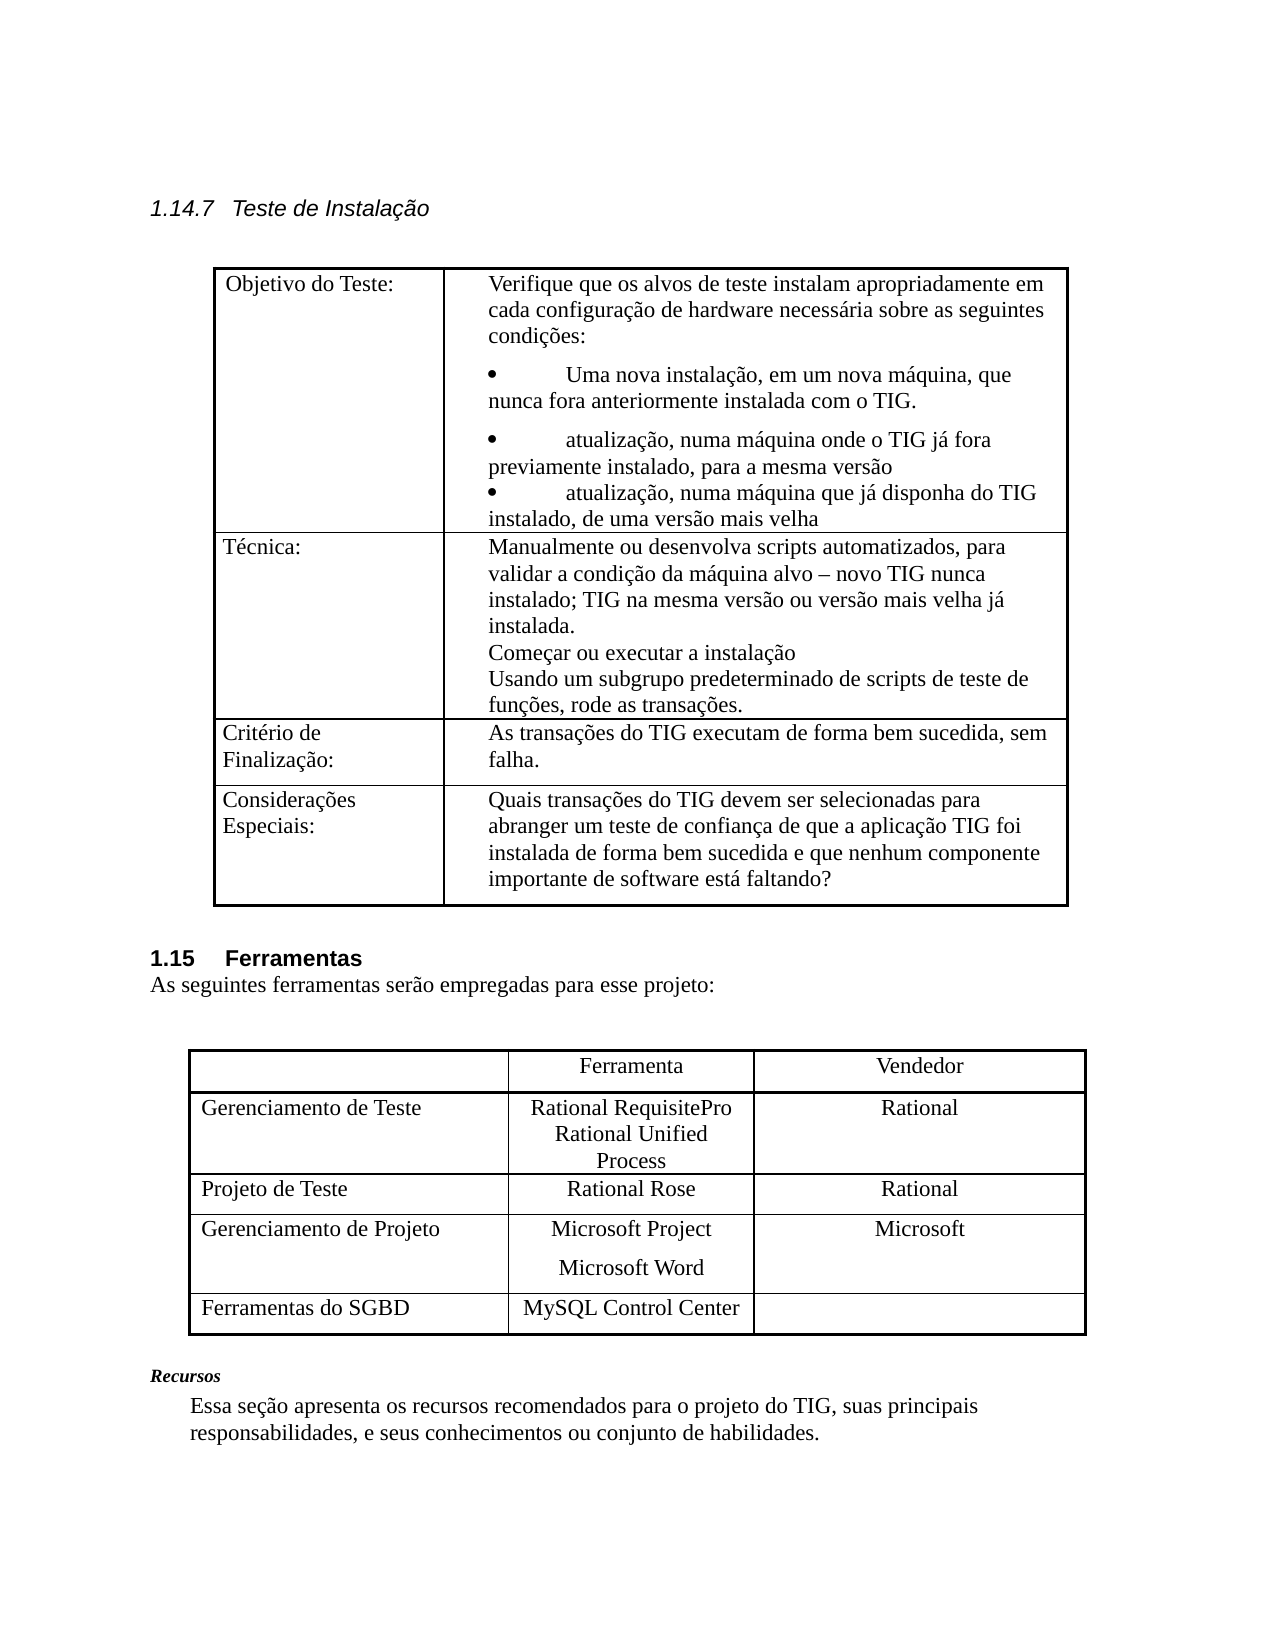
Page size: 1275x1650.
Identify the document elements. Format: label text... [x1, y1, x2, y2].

table_header Ferramenta [509, 1052, 753, 1091]
table_cell As transações do TIG executam de forma bem sucedida, sem falha. [445, 720, 1066, 785]
table_cell Gerenciamento de Teste [191, 1094, 508, 1173]
table_cell Rational RequisitePro Rational Unified Process [509, 1094, 753, 1173]
list Teste de Instalação [150, 195, 1125, 221]
table_cell Ferramentas do SGBD [191, 1294, 508, 1333]
table_cell Rational [755, 1094, 1084, 1173]
table_cell MySQL Control Center [509, 1294, 753, 1333]
table_header Vendedor [755, 1052, 1084, 1091]
subtitle Recursos [150, 1361, 1125, 1386]
table_cell Microsoft [755, 1215, 1084, 1293]
table_cell Técnica: [216, 533, 443, 718]
table_cell Projeto de Teste [191, 1175, 508, 1213]
table_cell Rational Rose [509, 1175, 753, 1213]
table_cell Critério de Finalização: [216, 720, 443, 785]
table_cell Rational [755, 1175, 1084, 1213]
table_cell Quais transações do TIG devem ser selecionadas para abranger um teste de confiança de que a aplicação TIG foi instalada de forma bem sucedida e que nenhum componente importante de software está faltando? [445, 786, 1066, 904]
list Ferramentas [150, 945, 1125, 971]
text As seguintes ferramentas serão empregadas para esse projeto: [150, 971, 1125, 997]
table_header Verifique que os alvos de teste instalam apropriadamente em cada configuração de hardware necessária sobre as seguintes condições: Uma nova instalação, em um nova máquina, que nunca fora anteriormente instalada com o TIG. atualização, numa máquina onde o TIG já fora previamente instalado, para a mesma versão atualização, numa máquina que já disponha do TIG instalado, de uma versão mais velha [445, 270, 1066, 532]
table_cell [755, 1294, 1084, 1333]
table_cell Gerenciamento de Projeto [191, 1215, 508, 1293]
table_cell Manualmente ou desenvolva scripts automatizados, para validar a condição da máquina alvo – novo TIG nunca instalado; TIG na mesma versão ou versão mais velha já instalada. Começar ou executar a instalação Usando um subgrupo predeterminado de scripts de teste de funções, rode as transações. [445, 533, 1066, 718]
table_header Objetivo do Teste: [216, 270, 443, 532]
table_header [191, 1052, 508, 1091]
table_cell Considerações Especiais: [216, 786, 443, 904]
table_cell Microsoft Project Microsoft Word [509, 1215, 753, 1293]
text Essa seção apresenta os recursos recomendados para o projeto do TIG, suas principais responsabilidades, e seus conhecimentos ou conjunto de habilidades. [190, 1392, 1125, 1445]
